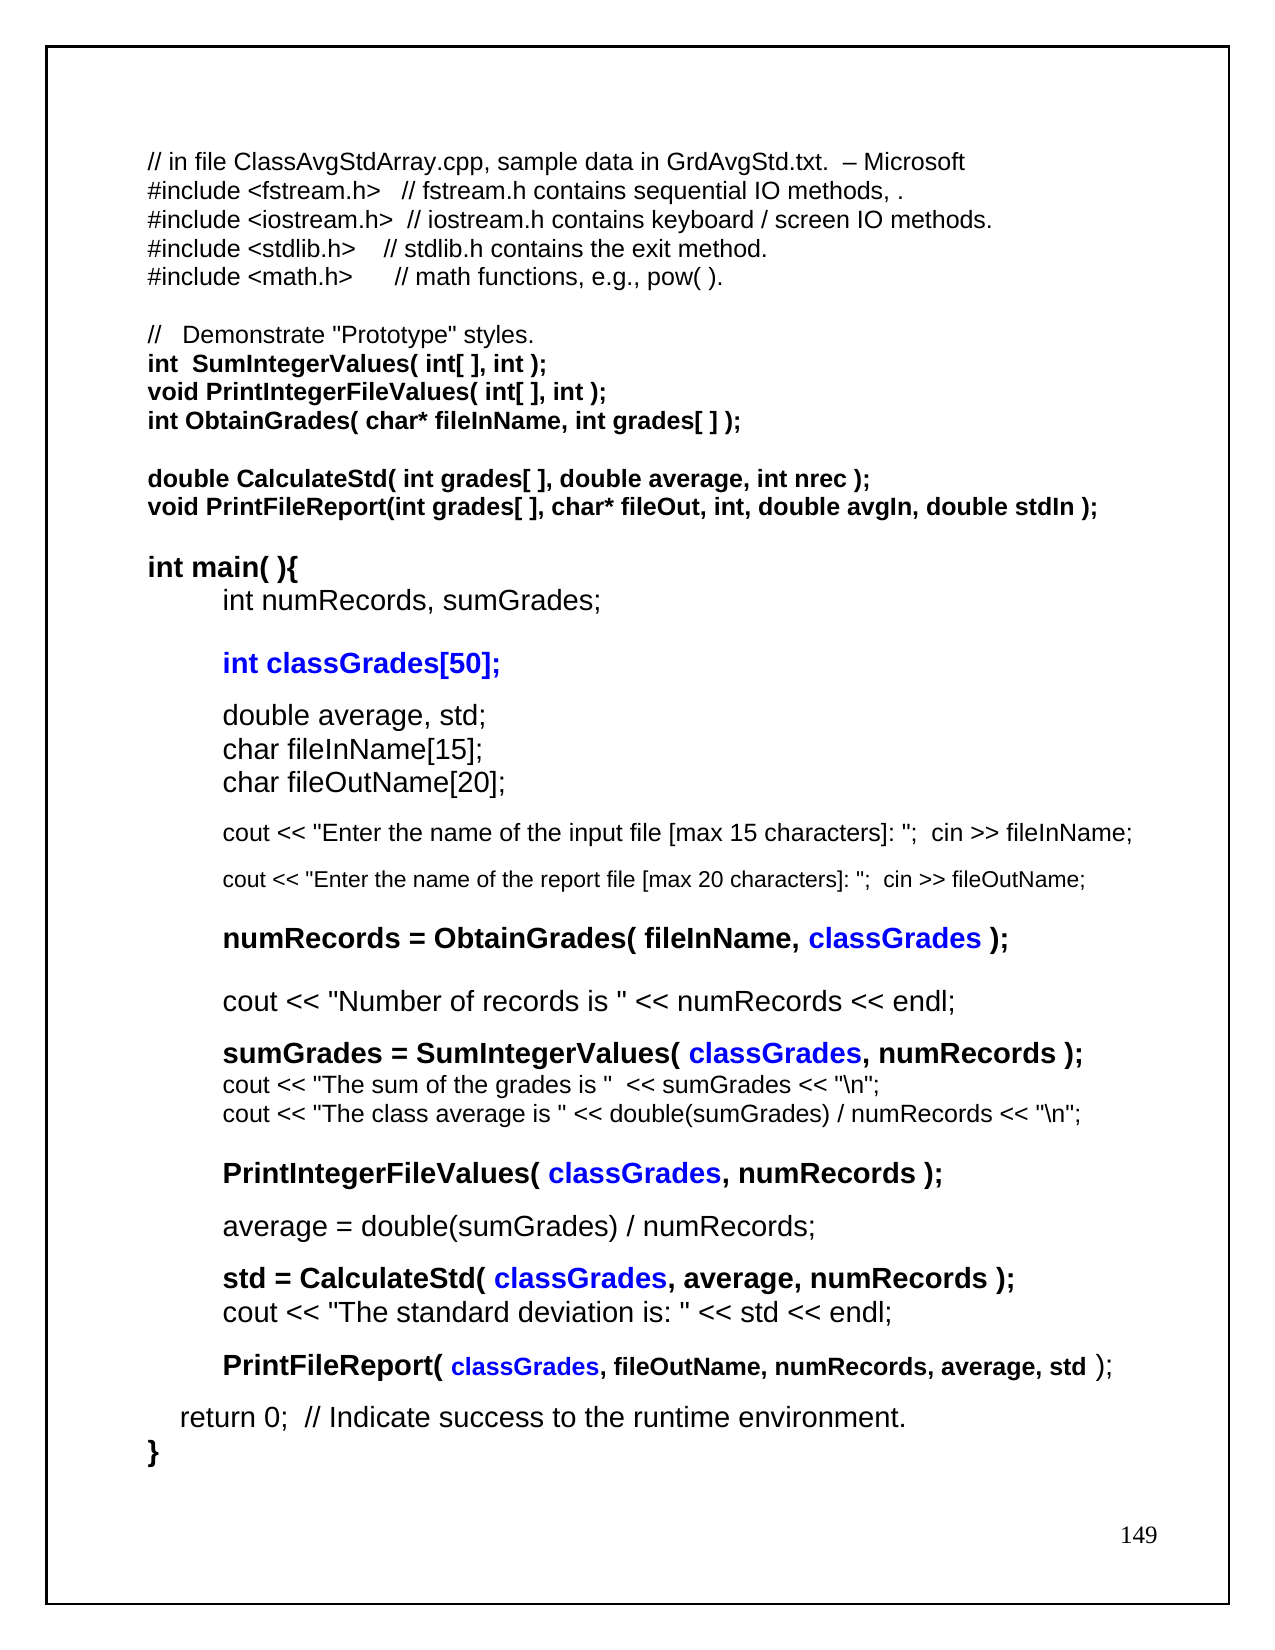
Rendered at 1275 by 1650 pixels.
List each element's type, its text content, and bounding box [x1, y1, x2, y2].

text double CalculateStd( int grades[ ], double average, int nrec ); [147, 464, 1158, 492]
text PrintIntegerFileValues( classGrades, numRecords ); [147, 1156, 1158, 1189]
text #include <math.h> // math functions, e.g., pow( ). [147, 262, 1158, 291]
text char fileOutName[20]; [147, 766, 1158, 799]
text #include <fstream.h> // fstream.h contains sequential IO methods, . [147, 176, 1158, 205]
text cout << "The sum of the grades is " << sumGrades << "\n"; [147, 1070, 1158, 1098]
text cout << "Number of records is " << numRecords << endl; [147, 983, 1158, 1017]
text } [147, 1434, 1158, 1467]
text void PrintFileReport(int grades[ ], char* fileOut, int, double avgIn, double stdIn ); [147, 492, 1158, 521]
text #include <iostream.h> // iostream.h contains keyboard / screen IO methods. [147, 205, 1158, 234]
text PrintFileReport( classGrades, fileOutName, numRecords, average, std ); [147, 1348, 1158, 1381]
text // in file ClassAvgStdArray.cpp, sample data in GrdAvgStd.txt. – Microsoft [147, 147, 1158, 176]
text char fileInName[15]; [147, 732, 1158, 766]
text // Demonstrate "Prototype" styles. [147, 320, 1158, 349]
text cout << "The standard deviation is: " << std << endl; [147, 1295, 1158, 1328]
text int main( ){ [147, 550, 1158, 583]
text int numRecords, sumGrades; [147, 583, 1158, 617]
text sumGrades = SumIntegerValues( classGrades, numRecords ); [147, 1036, 1158, 1070]
text double average, std; [147, 698, 1158, 732]
text void PrintIntegerFileValues( int[ ], int ); [147, 377, 1158, 406]
text return 0; // Indicate success to the runtime environment. [147, 1400, 1158, 1434]
text int classGrades[50]; [147, 646, 1158, 679]
text cout << "The class average is " << double(sumGrades) / numRecords << "\n"; [147, 1098, 1158, 1127]
text int ObtainGrades( char* fileInName, int grades[ ] ); [147, 406, 1158, 435]
text #include <stdlib.h> // stdlib.h contains the exit method. [147, 234, 1158, 262]
text numRecords = ObtainGrades( fileInName, classGrades ); [147, 921, 1158, 955]
text int SumIntegerValues( int[ ], int ); [147, 349, 1158, 377]
text cout << "Enter the name of the report file [max 20 characters]: "; cin >> fileOutName; [147, 866, 1158, 892]
text std = CalculateStd( classGrades, average, numRecords ); [147, 1261, 1158, 1295]
text cout << "Enter the name of the input file [max 15 characters]: "; cin >> fileInName; [147, 818, 1158, 847]
text average = double(sumGrades) / numRecords; [147, 1209, 1158, 1242]
